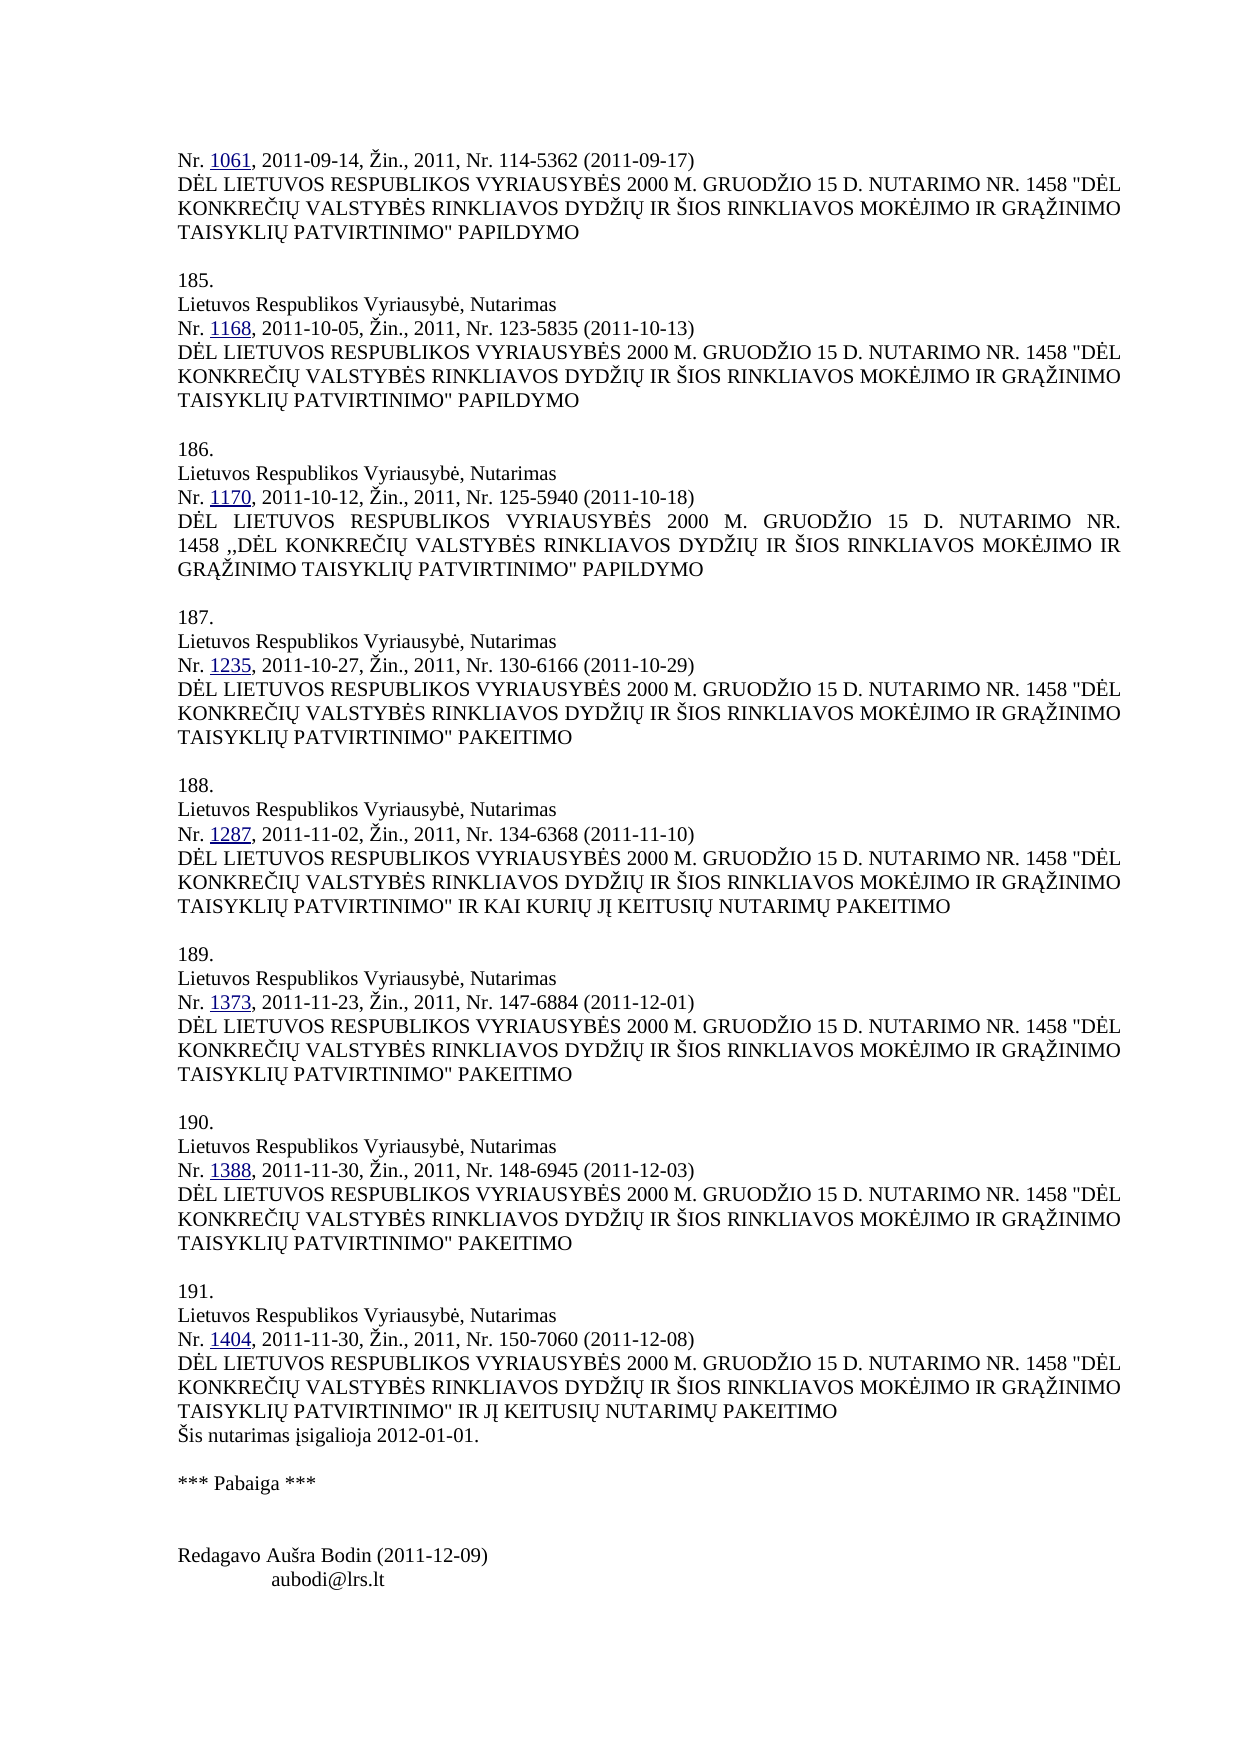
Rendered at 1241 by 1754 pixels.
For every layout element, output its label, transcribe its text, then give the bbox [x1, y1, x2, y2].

text 190. [177, 1110, 1122, 1134]
text aubodi@lrs.lt [177, 1567, 1122, 1591]
text Lietuvos Respublikos Vyriausybė, Nutarimas [177, 1303, 1122, 1327]
text Nr. 1287, 2011-11-02, Žin., 2011, Nr. 134-6368 (2011-11-10) [177, 821, 1122, 846]
text 188. [177, 773, 1122, 797]
text 191. [177, 1279, 1122, 1303]
text 187. [177, 605, 1122, 629]
text Redagavo Aušra Bodin (2011-12-09) [177, 1543, 1122, 1567]
text Lietuvos Respublikos Vyriausybė, Nutarimas [177, 461, 1122, 484]
text 189. [177, 942, 1122, 966]
text 186. [177, 436, 1122, 461]
text Nr. 1170, 2011-10-12, Žin., 2011, Nr. 125-5940 (2011-10-18) [177, 484, 1122, 509]
text DĖL LIETUVOS RESPUBLIKOS VYRIAUSYBĖS 2000 M. GRUODŽIO 15 D. NUTARIMO NR. 1458 "DĖL KONKREČIŲ VALSTYBĖS RINKLIAVOS DYDŽIŲ IR ŠIOS RINKLIAVOS MOKĖJIMO IR GRĄŽINIMO TAISYKLIŲ PATVIRTINIMO" IR JĮ KEITUSIŲ NUTARIMŲ PAKEITIMO [177, 1351, 1122, 1423]
text DĖL LIETUVOS RESPUBLIKOS VYRIAUSYBĖS 2000 M. GRUODŽIO 15 D. NUTARIMO NR. 1458 "DĖL KONKREČIŲ VALSTYBĖS RINKLIAVOS DYDŽIŲ IR ŠIOS RINKLIAVOS MOKĖJIMO IR GRĄŽINIMO TAISYKLIŲ PATVIRTINIMO" PAPILDYMO [177, 172, 1122, 244]
text *** Pabaiga *** [177, 1471, 1122, 1495]
text Lietuvos Respublikos Vyriausybė, Nutarimas [177, 629, 1122, 653]
text Nr. 1373, 2011-11-23, Žin., 2011, Nr. 147-6884 (2011-12-01) [177, 990, 1122, 1014]
text DĖL LIETUVOS RESPUBLIKOS VYRIAUSYBĖS 2000 M. GRUODŽIO 15 D. NUTARIMO NR. 1458 "DĖL KONKREČIŲ VALSTYBĖS RINKLIAVOS DYDŽIŲ IR ŠIOS RINKLIAVOS MOKĖJIMO IR GRĄŽINIMO TAISYKLIŲ PATVIRTINIMO" IR KAI KURIŲ JĮ KEITUSIŲ NUTARIMŲ PAKEITIMO [177, 846, 1122, 918]
text Lietuvos Respublikos Vyriausybė, Nutarimas [177, 797, 1122, 821]
text Nr. 1404, 2011-11-30, Žin., 2011, Nr. 150-7060 (2011-12-08) [177, 1327, 1122, 1351]
text Nr. 1235, 2011-10-27, Žin., 2011, Nr. 130-6166 (2011-10-29) [177, 653, 1122, 677]
text Lietuvos Respublikos Vyriausybė, Nutarimas [177, 1134, 1122, 1158]
text DĖL LIETUVOS RESPUBLIKOS VYRIAUSYBĖS 2000 M. GRUODŽIO 15 D. NUTARIMO NR. 1458 "DĖL KONKREČIŲ VALSTYBĖS RINKLIAVOS DYDŽIŲ IR ŠIOS RINKLIAVOS MOKĖJIMO IR GRĄŽINIMO TAISYKLIŲ PATVIRTINIMO" PAKEITIMO [177, 677, 1122, 749]
text Lietuvos Respublikos Vyriausybė, Nutarimas [177, 966, 1122, 990]
text DĖL LIETUVOS RESPUBLIKOS VYRIAUSYBĖS 2000 M. GRUODŽIO 15 D. NUTARIMO NR. 1458 "DĖL KONKREČIŲ VALSTYBĖS RINKLIAVOS DYDŽIŲ IR ŠIOS RINKLIAVOS MOKĖJIMO IR GRĄŽINIMO TAISYKLIŲ PATVIRTINIMO" PAKEITIMO [177, 1182, 1122, 1254]
text Lietuvos Respublikos Vyriausybė, Nutarimas [177, 292, 1122, 316]
text Nr. 1061, 2011-09-14, Žin., 2011, Nr. 114-5362 (2011-09-17) [177, 148, 1122, 172]
text Šis nutarimas įsigalioja 2012-01-01. [177, 1423, 1122, 1447]
text DĖL LIETUVOS RESPUBLIKOS VYRIAUSYBĖS 2000 M. GRUODŽIO 15 D. NUTARIMO NR. 1458 ,,DĖL KONKREČIŲ VALSTYBĖS RINKLIAVOS DYDŽIŲ IR ŠIOS RINKLIAVOS MOKĖJIMO IR GRĄŽINIMO TAISYKLIŲ PATVIRTINIMO" PAPILDYMO [177, 509, 1122, 581]
text Nr. 1388, 2011-11-30, Žin., 2011, Nr. 148-6945 (2011-12-03) [177, 1158, 1122, 1182]
text DĖL LIETUVOS RESPUBLIKOS VYRIAUSYBĖS 2000 M. GRUODŽIO 15 D. NUTARIMO NR. 1458 "DĖL KONKREČIŲ VALSTYBĖS RINKLIAVOS DYDŽIŲ IR ŠIOS RINKLIAVOS MOKĖJIMO IR GRĄŽINIMO TAISYKLIŲ PATVIRTINIMO" PAPILDYMO [177, 340, 1122, 412]
text DĖL LIETUVOS RESPUBLIKOS VYRIAUSYBĖS 2000 M. GRUODŽIO 15 D. NUTARIMO NR. 1458 "DĖL KONKREČIŲ VALSTYBĖS RINKLIAVOS DYDŽIŲ IR ŠIOS RINKLIAVOS MOKĖJIMO IR GRĄŽINIMO TAISYKLIŲ PATVIRTINIMO" PAKEITIMO [177, 1014, 1122, 1086]
text Nr. 1168, 2011-10-05, Žin., 2011, Nr. 123-5835 (2011-10-13) [177, 316, 1122, 340]
text 185. [177, 268, 1122, 292]
